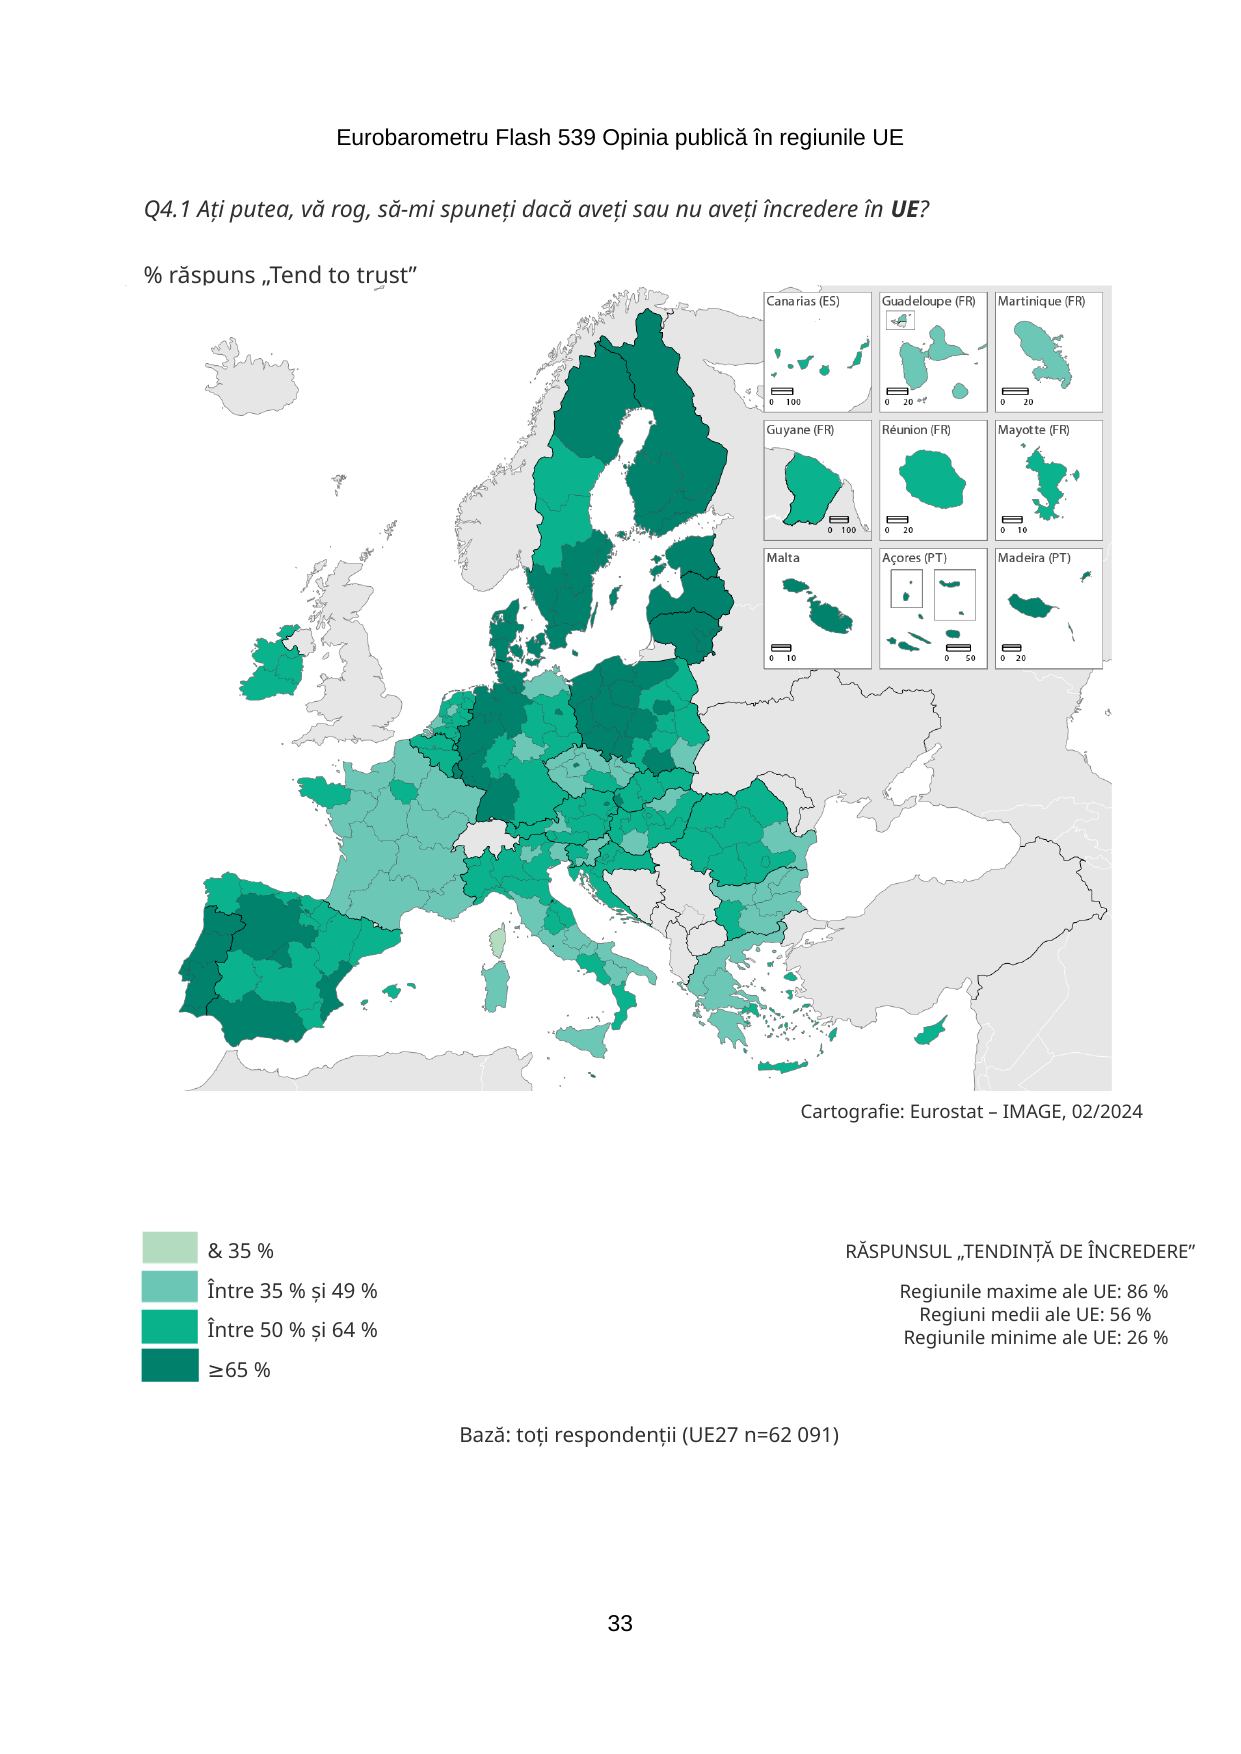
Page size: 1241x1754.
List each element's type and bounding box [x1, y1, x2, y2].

picture [120, 281, 1119, 1091]
picture [142, 1310, 197, 1343]
picture [142, 1271, 197, 1303]
picture [143, 1232, 197, 1264]
picture [142, 1349, 198, 1381]
